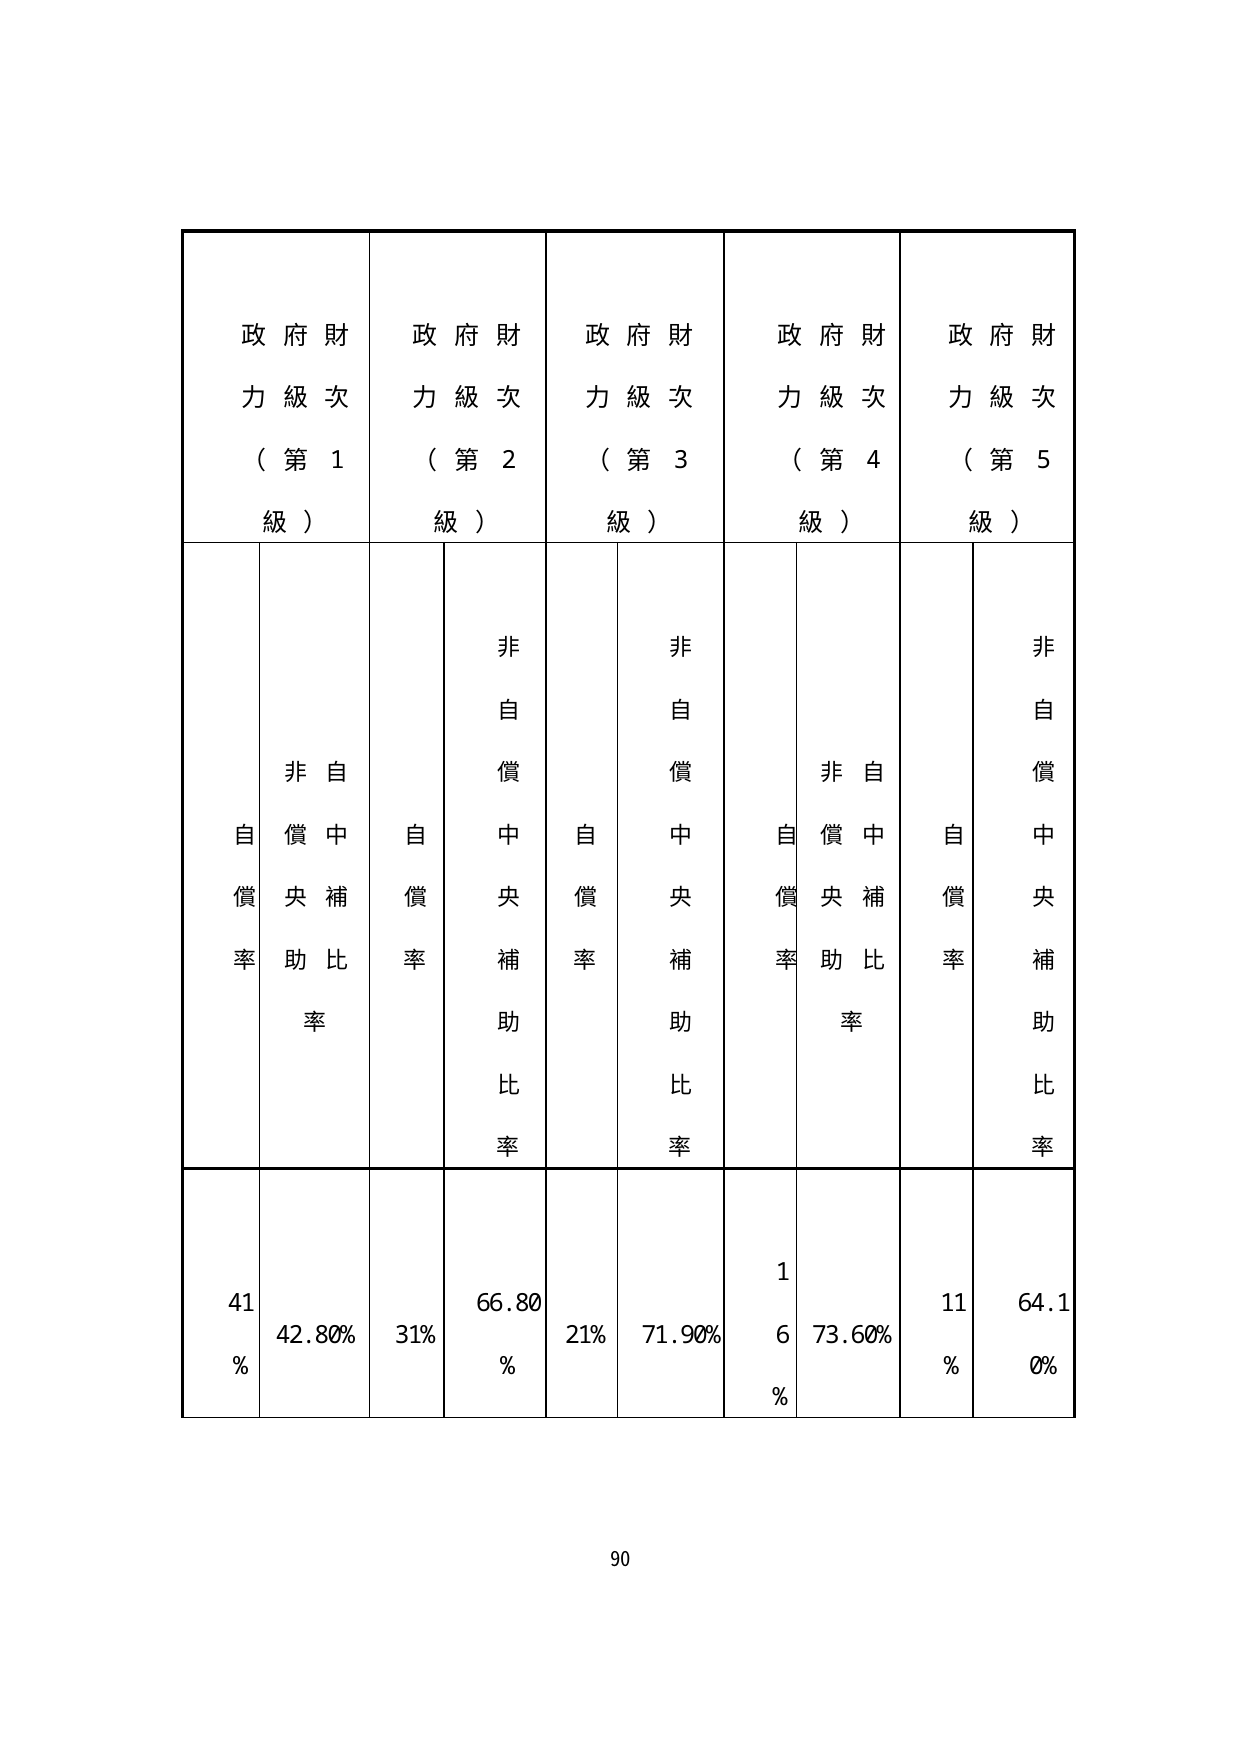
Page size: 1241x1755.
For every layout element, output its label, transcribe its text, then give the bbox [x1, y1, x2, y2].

table_header 政府財力級次（第5級） [901, 233, 1073, 542]
table_cell 11% [901, 1170, 972, 1417]
table_cell 自償率 [725, 543, 796, 1167]
table_cell 非自償中央補助比率 [797, 543, 899, 1167]
table_cell 自償率 [184, 543, 259, 1167]
table_cell 自償率 [547, 543, 617, 1167]
table_cell 非自償中央補助比率 [974, 543, 1073, 1167]
table_cell 66.80% [445, 1170, 545, 1417]
table_cell 41% [184, 1170, 259, 1417]
table_cell 非自償中央補助比率 [445, 543, 545, 1167]
table_cell 42.80% [260, 1170, 369, 1417]
table_cell 自償率 [370, 543, 443, 1167]
table_cell 71.90% [618, 1170, 723, 1417]
table_header 政府財力級次（第1級） [184, 233, 369, 542]
table_header 政府財力級次（第4級） [725, 233, 899, 542]
table_cell 21% [547, 1170, 617, 1417]
table_header 政府財力級次（第2級） [370, 233, 545, 542]
table_cell 自償率 [901, 543, 972, 1167]
table_header 政府財力級次（第3級） [547, 233, 723, 542]
table_cell 16% [725, 1170, 796, 1417]
table_cell 非自償中央補助比率 [260, 543, 369, 1167]
table_cell 非自償中央補助比率 [618, 543, 723, 1167]
table_cell 73.60% [797, 1170, 899, 1417]
table_cell 64.10% [974, 1170, 1073, 1417]
table_cell 31% [370, 1170, 443, 1417]
